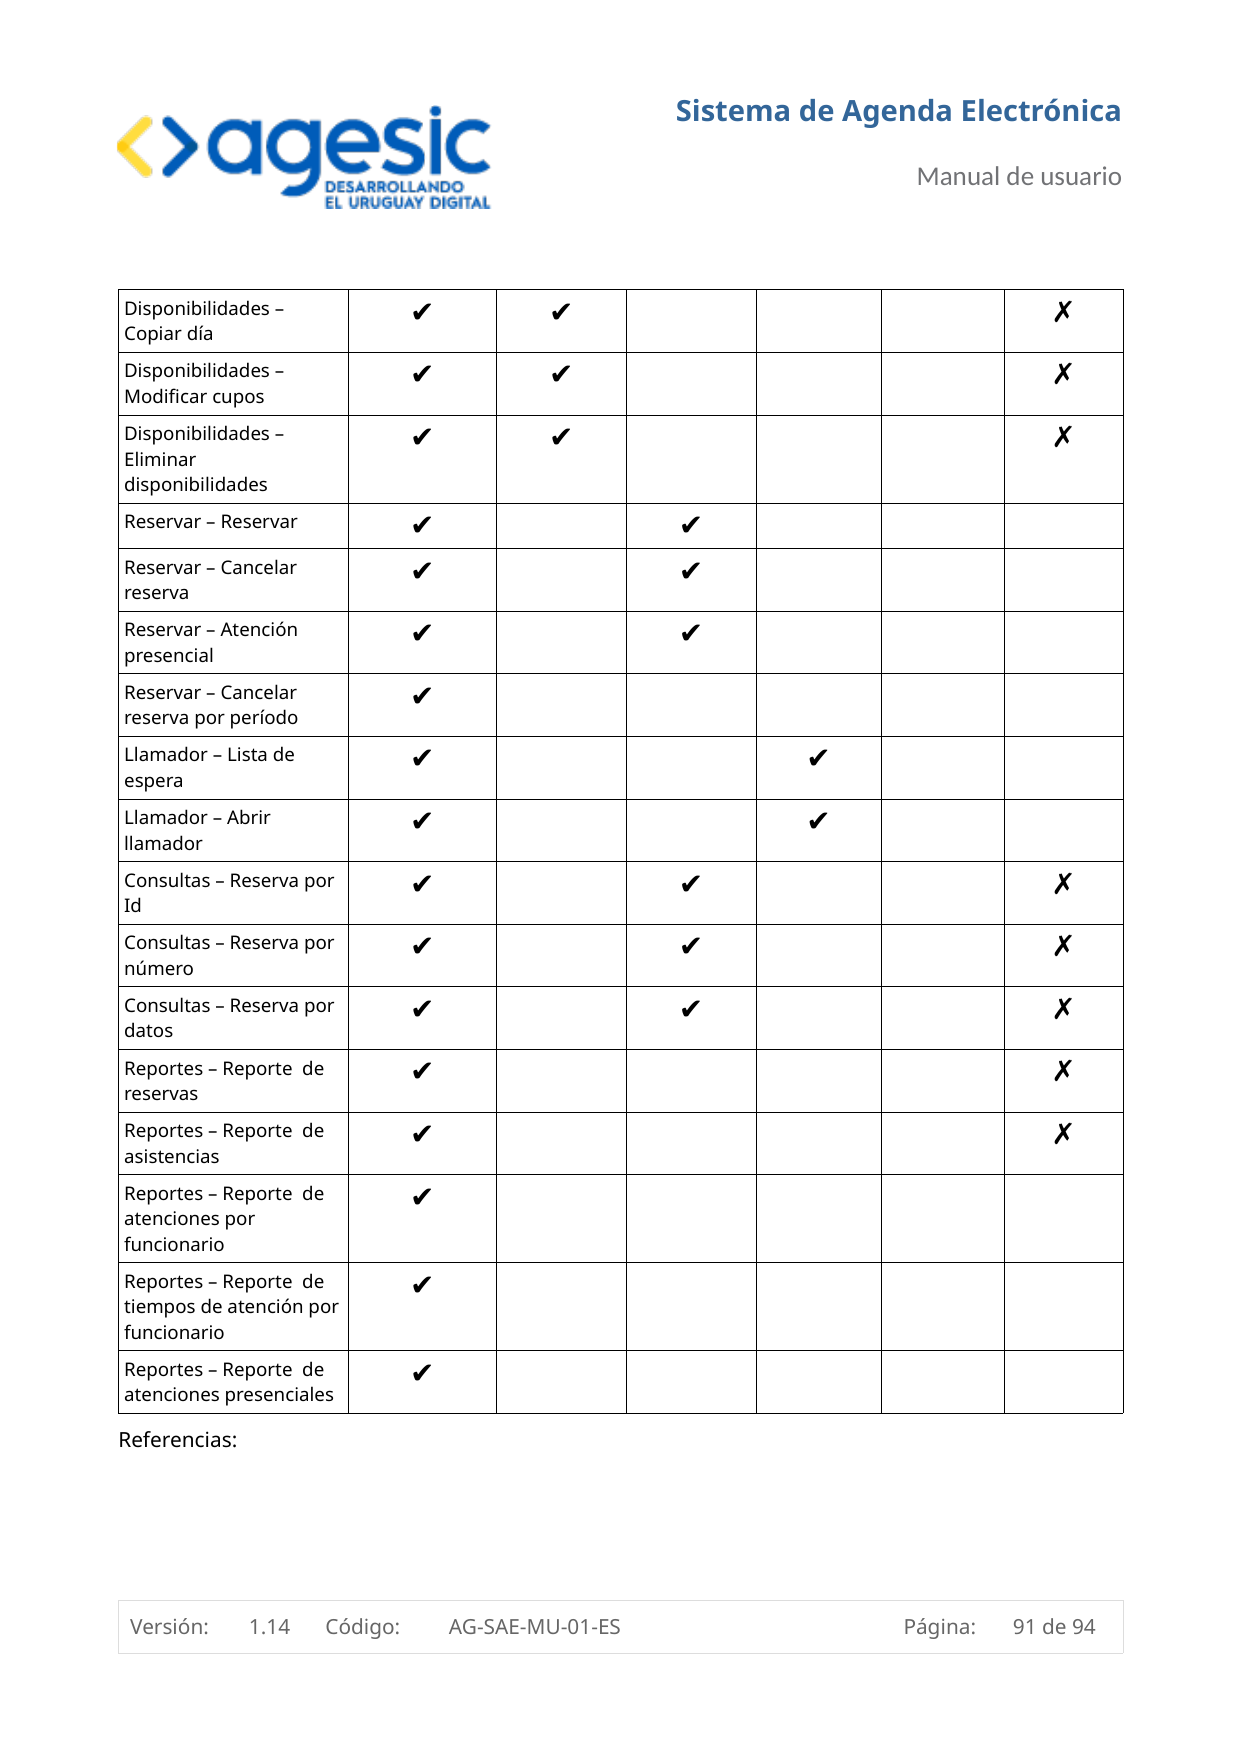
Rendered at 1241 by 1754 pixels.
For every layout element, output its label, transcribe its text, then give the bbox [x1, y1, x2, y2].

table_cell ✗ [1005, 290, 1123, 352]
table_cell ✔ [627, 987, 756, 1049]
table_cell ✔ [349, 1050, 496, 1112]
table_cell [757, 504, 881, 548]
table_cell [882, 504, 1004, 548]
table_cell [497, 737, 626, 798]
table_cell [757, 612, 881, 673]
table_cell ✔ [349, 1175, 496, 1262]
table_cell [757, 987, 881, 1049]
table_cell [1005, 504, 1123, 548]
table_cell ✔ [349, 1113, 496, 1174]
table_cell Reservar – Reservar [119, 504, 348, 548]
table_cell [627, 1175, 756, 1262]
table_cell [627, 674, 756, 736]
table_cell [757, 1050, 881, 1112]
table_cell [497, 987, 626, 1049]
table_cell [627, 290, 756, 352]
table_cell [627, 1050, 756, 1112]
table_cell Reportes – Reporte de tiempos de atención por funcionario [119, 1263, 348, 1350]
table_cell [757, 1113, 881, 1174]
table_cell [757, 862, 881, 924]
table_cell [757, 549, 881, 611]
table_cell ✗ [1005, 1050, 1123, 1112]
picture [116, 105, 492, 209]
table_cell [882, 987, 1004, 1049]
table_cell ✔ [757, 737, 881, 798]
table_cell [627, 1113, 756, 1174]
table_cell [497, 612, 626, 673]
table_cell [882, 416, 1004, 503]
table_cell ✗ [1005, 862, 1123, 924]
table_cell Reportes – Reporte de reservas [119, 1050, 348, 1112]
table_cell Consultas – Reserva por número [119, 925, 348, 986]
table_cell ✔ [627, 862, 756, 924]
table_cell [497, 800, 626, 861]
table_cell [627, 1351, 756, 1413]
table_cell [497, 1263, 626, 1350]
table_cell [497, 504, 626, 548]
table_cell [882, 737, 1004, 798]
table_cell ✔ [349, 549, 496, 611]
table_cell ✗ [1005, 353, 1123, 414]
table_cell Disponibilidades – Modificar cupos [119, 353, 348, 414]
table_cell [1005, 1351, 1123, 1413]
table_cell ✔ [349, 1263, 496, 1350]
table_cell [757, 290, 881, 352]
table_cell ✔ [627, 925, 756, 986]
table_cell ✔ [497, 290, 626, 352]
table_cell [1005, 549, 1123, 611]
table_cell [1005, 1263, 1123, 1350]
text Referencias: [118, 1425, 1122, 1453]
table_cell [497, 1050, 626, 1112]
table_cell [757, 353, 881, 414]
table_cell [882, 1351, 1004, 1413]
table_cell Reservar – Cancelar reserva [119, 549, 348, 611]
table_cell [882, 353, 1004, 414]
table_cell [497, 862, 626, 924]
table_cell ✗ [1005, 925, 1123, 986]
table_cell ✔ [349, 737, 496, 798]
table_cell Reportes – Reporte de atenciones por funcionario [119, 1175, 348, 1262]
table_cell [882, 1175, 1004, 1262]
table_cell [882, 290, 1004, 352]
table_cell [882, 925, 1004, 986]
table_cell ✔ [349, 612, 496, 673]
table_cell Consultas – Reserva por datos [119, 987, 348, 1049]
table_cell [757, 1351, 881, 1413]
table_cell ✔ [349, 987, 496, 1049]
table_cell [627, 416, 756, 503]
table_cell [497, 1351, 626, 1413]
table_cell Consultas – Reserva por Id [119, 862, 348, 924]
table_cell ✔ [497, 416, 626, 503]
table_cell ✔ [349, 353, 496, 414]
table_cell ✔ [349, 862, 496, 924]
table_cell [497, 925, 626, 986]
table_cell Reservar – Cancelar reserva por período [119, 674, 348, 736]
table_cell [757, 1175, 881, 1262]
table_cell ✔ [497, 353, 626, 414]
table_cell [1005, 737, 1123, 798]
table_cell ✗ [1005, 987, 1123, 1049]
table_cell [627, 737, 756, 798]
table_cell ✔ [349, 674, 496, 736]
table_cell [757, 1263, 881, 1350]
table_cell [757, 416, 881, 503]
table_cell ✔ [627, 612, 756, 673]
table_cell ✔ [349, 290, 496, 352]
table_cell Disponibilidades – Eliminar disponibilidades [119, 416, 348, 503]
table_cell ✔ [349, 800, 496, 861]
table_cell [1005, 612, 1123, 673]
table_cell [882, 862, 1004, 924]
table_cell Reservar – Atención presencial [119, 612, 348, 673]
table_cell Llamador – Lista de espera [119, 737, 348, 798]
table_cell [882, 549, 1004, 611]
table_cell Reportes – Reporte de asistencias [119, 1113, 348, 1174]
table_cell ✔ [349, 1351, 496, 1413]
table_cell [497, 549, 626, 611]
table_cell ✗ [1005, 1113, 1123, 1174]
table_cell Reportes – Reporte de atenciones presenciales [119, 1351, 348, 1413]
table_cell [1005, 674, 1123, 736]
table_cell [757, 674, 881, 736]
table_cell Llamador – Abrir llamador [119, 800, 348, 861]
table_cell [627, 1263, 756, 1350]
table_cell [497, 674, 626, 736]
table_cell [497, 1113, 626, 1174]
table_cell [882, 1113, 1004, 1174]
table_cell ✔ [757, 800, 881, 861]
table_cell [882, 800, 1004, 861]
table_cell [882, 1263, 1004, 1350]
table_cell [627, 800, 756, 861]
table_cell [882, 1050, 1004, 1112]
table_cell ✔ [349, 925, 496, 986]
table_cell [882, 612, 1004, 673]
table_cell ✔ [627, 504, 756, 548]
table_cell [757, 925, 881, 986]
table_cell ✔ [349, 416, 496, 503]
table_cell ✔ [349, 504, 496, 548]
table_cell [1005, 800, 1123, 861]
table_cell [1005, 1175, 1123, 1262]
table_cell [497, 1175, 626, 1262]
table_cell ✗ [1005, 416, 1123, 503]
table_cell Disponibilidades – Copiar día [119, 290, 348, 352]
table_cell [882, 674, 1004, 736]
table_cell [627, 353, 756, 414]
table_cell ✔ [627, 549, 756, 611]
